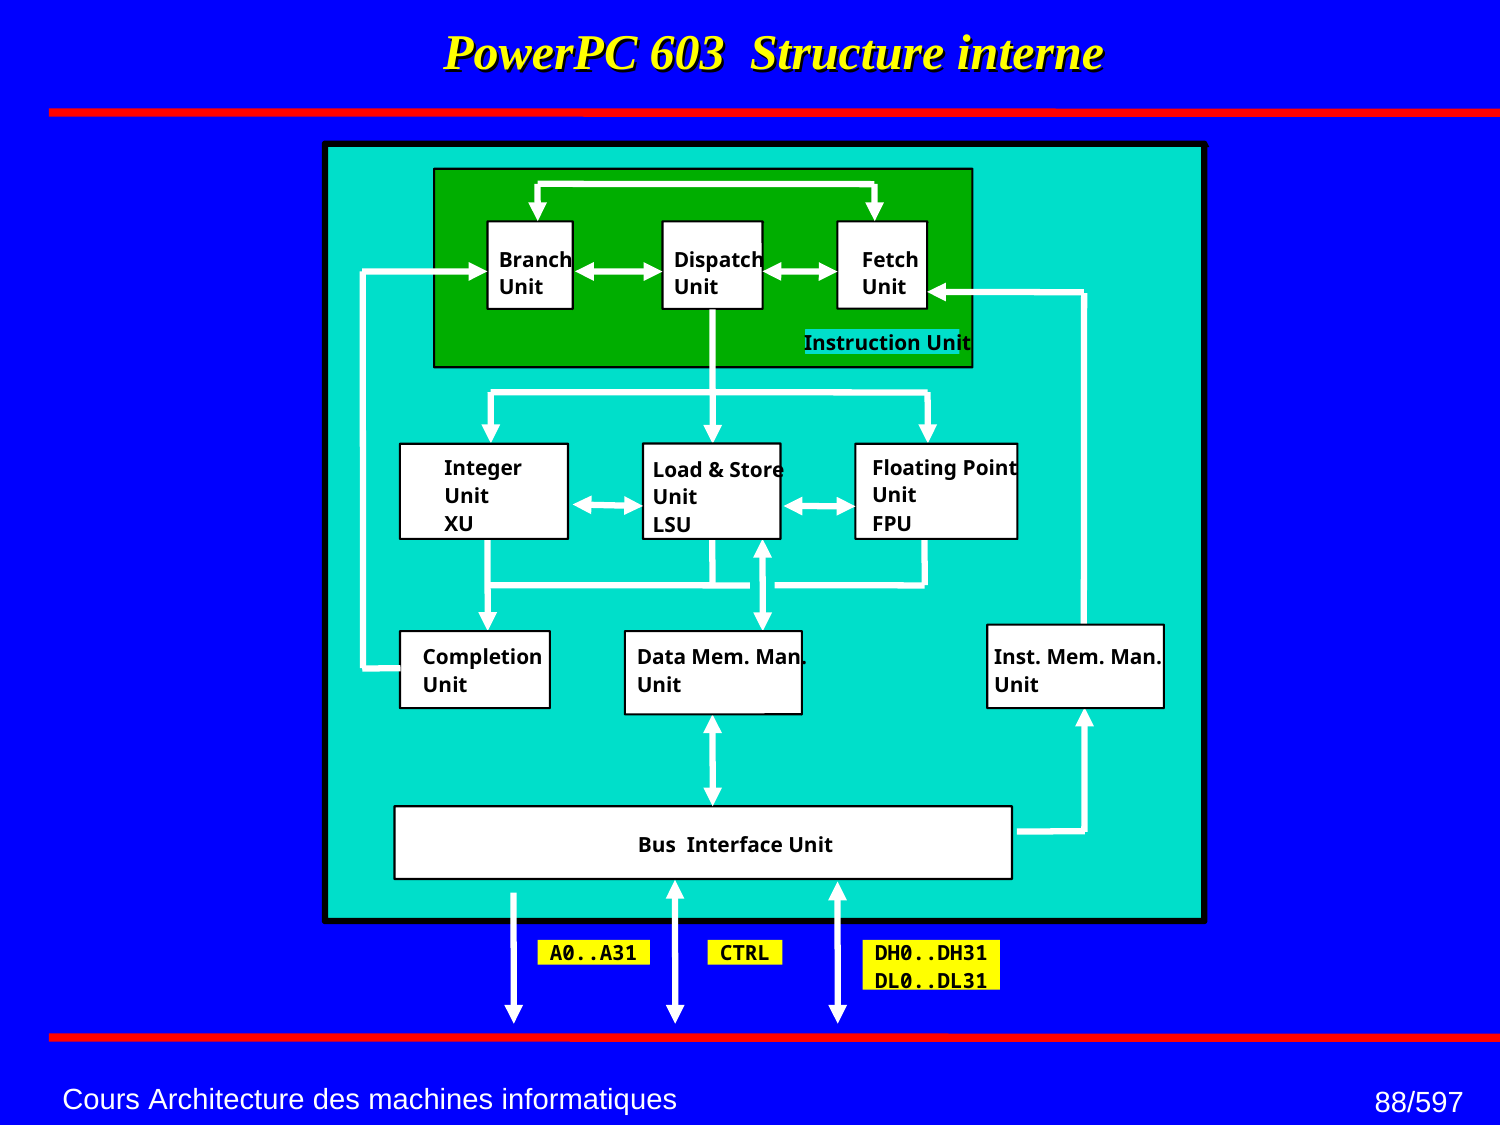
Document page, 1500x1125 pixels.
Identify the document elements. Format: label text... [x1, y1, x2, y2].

text_box Data Mem. Man. Unit [636, 643, 808, 699]
title PowerPC 603 Structure interne [141, 15, 1406, 88]
text_box Floating Point Unit FPU [872, 454, 1019, 538]
text_box DH0..DH31 DL0..DL31 [862, 939, 1001, 995]
text_box Bus Interface Unit [637, 831, 834, 858]
text_box Branch Unit [498, 246, 574, 302]
text_box Inst. Mem. Man. Unit [994, 643, 1169, 699]
text_box Fetch Unit [861, 246, 920, 302]
text_box A0..A31 [537, 939, 651, 967]
text_box [324, 143, 1205, 922]
text_box Completion Unit [422, 643, 544, 699]
text_box Integer Unit XU [444, 454, 523, 538]
text_box CTRL [707, 939, 784, 967]
text_box Dispatch Unit [673, 246, 766, 302]
text_box Instruction Unit [798, 329, 978, 356]
text_box Load & Store Unit LSU [652, 455, 785, 540]
